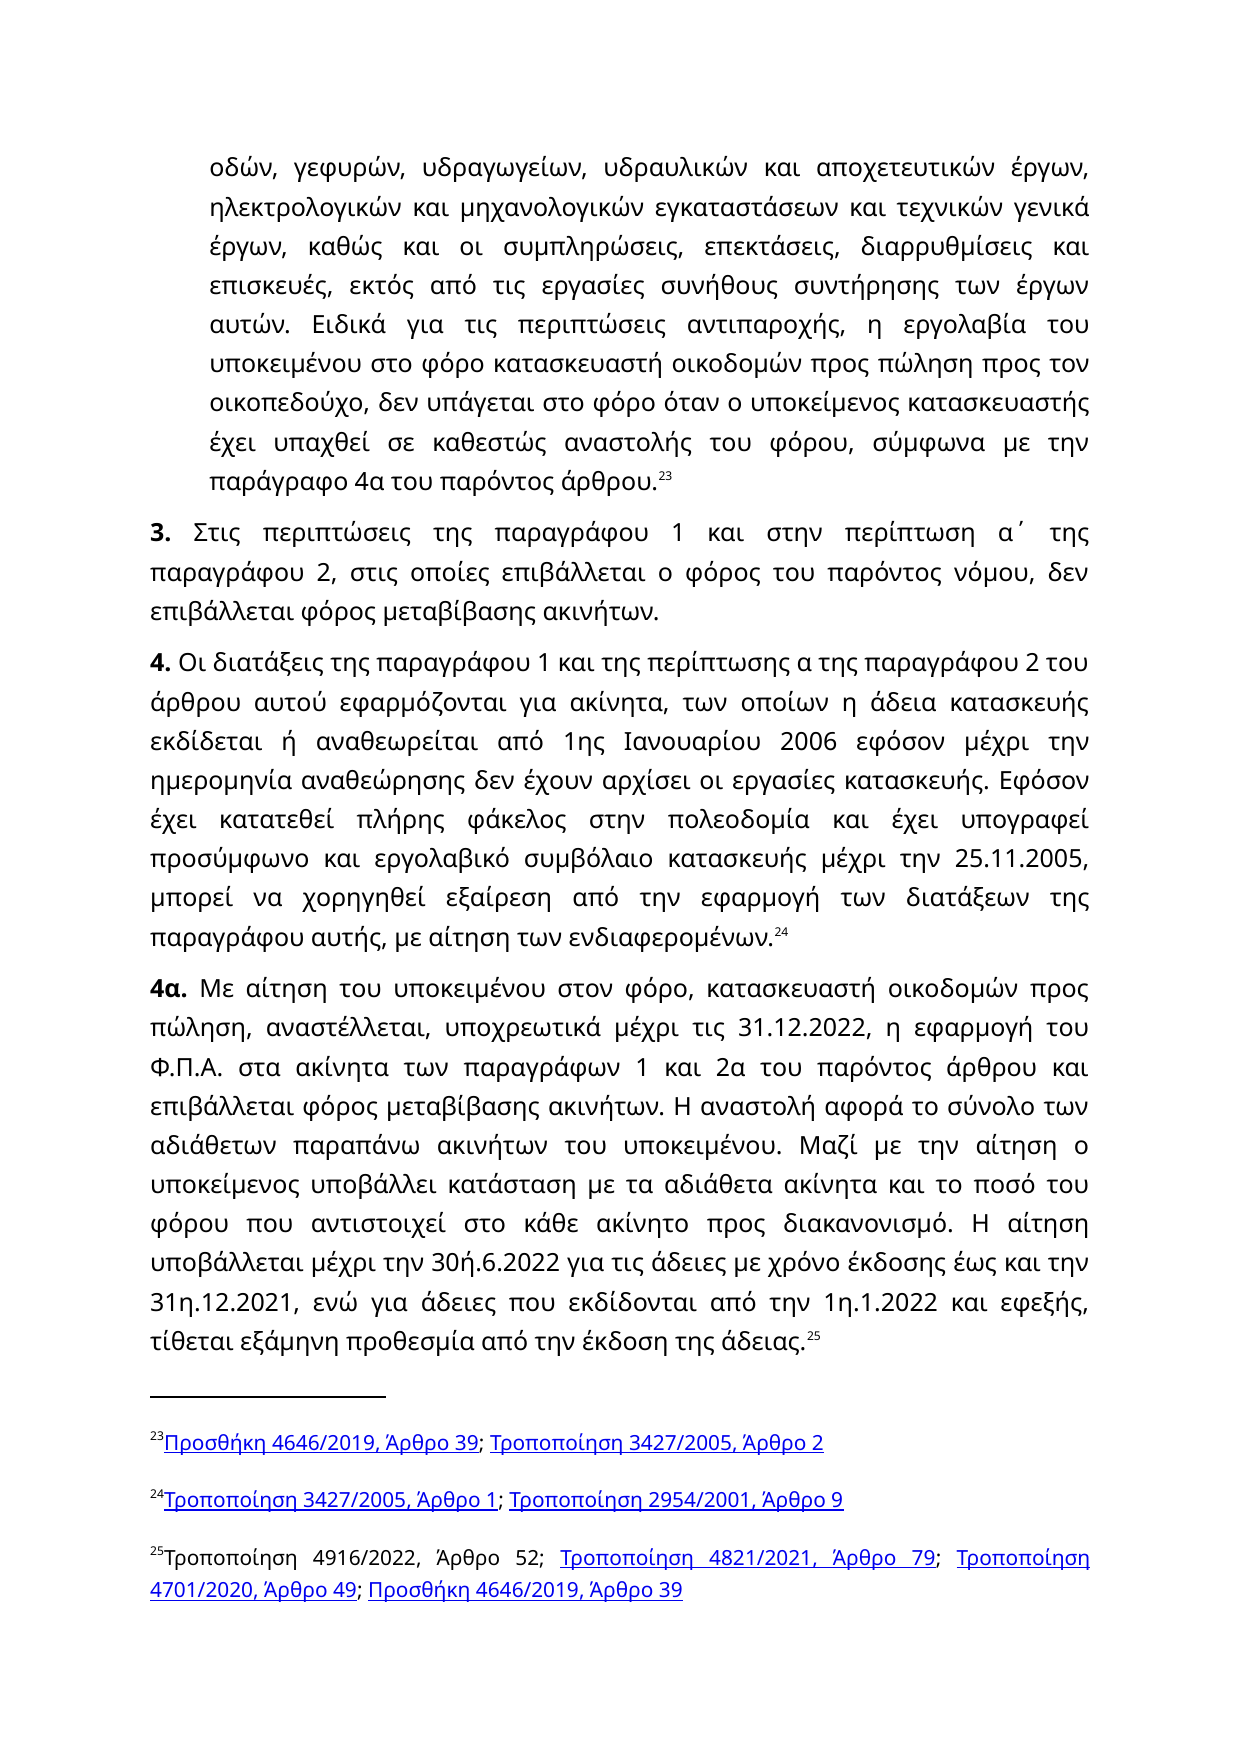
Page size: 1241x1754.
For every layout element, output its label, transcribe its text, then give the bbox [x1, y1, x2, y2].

text 4. Οι διατάξεις της παραγράφου 1 και της περίπτωσης α της παραγράφου 2 του άρθρου αυτού εφαρμόζονται για ακίνητα, των οποίων η άδεια κατασκευής εκδίδεται ή αναθεωρείται από 1ης Ιανουαρίου 2006 εφόσον μέχρι την ημερομηνία αναθεώρησης δεν έχουν αρχίσει οι εργασίες κατασκευής. Εφόσον έχει κατατεθεί πλήρης φάκελος στην πολεοδομία και έχει υπογραφεί προσύμφωνο και εργολαβικό συμβόλαιο κατασκευής μέχρι την 25.11.2005, μπορεί να χορηγηθεί εξαίρεση από την εφαρμογή των διατάξεων της παραγράφου αυτής, με αίτηση των ενδιαφερομένων. [150, 645, 1090, 953]
text Τροποποίηση 3427/2005, Άρθρο 1; Τροποποίηση 2954/2001, Άρθρο 9 [150, 1485, 1090, 1514]
text Προσθήκη 4646/2019, Άρθρο 39; Τροποποίηση 3427/2005, Άρθρο 2 [150, 1428, 1090, 1456]
text 4α. Με αίτηση του υποκειμένου στον φόρο, κατασκευαστή οικοδομών προς πώληση, αναστέλλεται, υποχρεωτικά μέχρι τις 31.12.2022, η εφαρμογή του Φ.Π.Α. στα ακίνητα των παραγράφων 1 και 2α του παρόντος άρθρου και επιβάλλεται φόρος μεταβίβασης ακινήτων. Η αναστολή αφορά το σύνολο των αδιάθετων παραπάνω ακινήτων του υποκειμένου. Μαζί με την αίτηση ο υποκείμενος υποβάλλει κατάσταση με τα αδιάθετα ακίνητα και το ποσό του φόρου που αντιστοιχεί στο κάθε ακίνητο προς διακανονισμό. Η αίτηση υποβάλλεται μέχρι την 30ή.6.2022 για τις άδειες με χρόνο έκδοσης έως και την 31η.12.2021, ενώ για άδειες που εκδίδονται από την 1η.1.2022 και εφεξής, τίθεται εξάμηνη προθεσμία από την έκδοση της άδειας. [150, 971, 1090, 1357]
text Τροποποίηση 4916/2022, Άρθρο 52; Τροποποίηση 4821/2021, Άρθρο 79; Τροποποίηση 4701/2020, Άρθρο 49; Προσθήκη 4646/2019, Άρθρο 39 [150, 1543, 1090, 1604]
list οδών, γεφυρών, υδραγωγείων, υδραυλικών και αποχετευτικών έργων, ηλεκτρολογικών και μηχανολογικών εγκαταστάσεων και τεχνικών γενικά έργων, καθώς και οι συμπληρώσεις, επεκτάσεις, διαρρυθμίσεις και επισκευές, εκτός από τις εργασίες συνήθους συντήρησης των έργων αυτών. Ειδικά για τις περιπτώσεις αντιπαροχής, η εργολαβία του υποκειμένου στο φόρο κατασκευαστή οικοδομών προς πώληση προς τον οικοπεδούχο, δεν υπάγεται στο φόρο όταν ο υποκείμενος κατασκευαστής έχει υπαχθεί σε καθεστώς αναστολής του φόρου, σύμφωνα με την παράγραφο 4α του παρόντος άρθρου. [150, 150, 1090, 497]
text 3. Στις περιπτώσεις της παραγράφου 1 και στην περίπτωση α΄ της παραγράφου 2, στις οποίες επιβάλλεται ο φόρος του παρόντος νόμου, δεν επιβάλλεται φόρος μεταβίβασης ακινήτων. [150, 515, 1090, 627]
